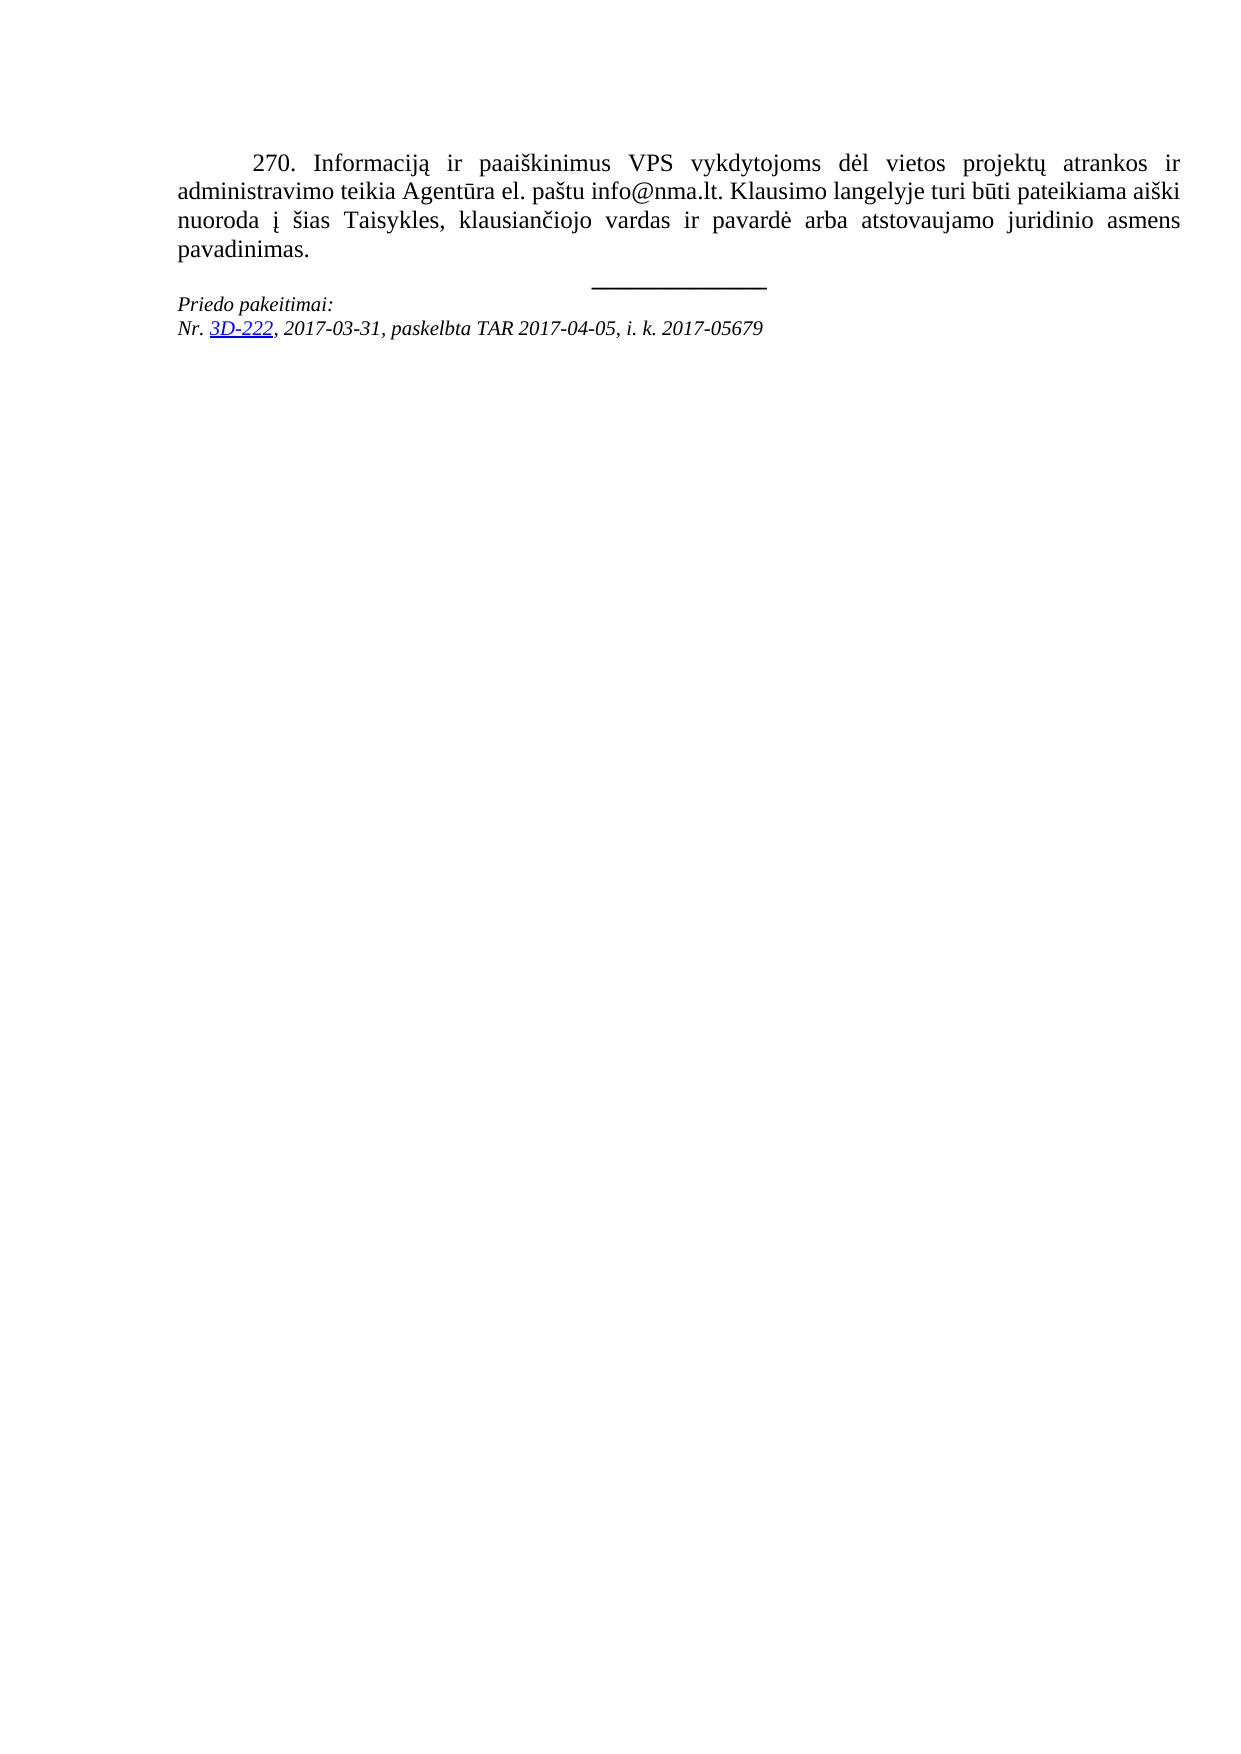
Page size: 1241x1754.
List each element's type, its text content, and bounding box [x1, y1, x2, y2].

text Nr. 3D-222, 2017-03-31, paskelbta TAR 2017-04-05, i. k. 2017-05679 [177, 316, 1181, 339]
text Priedo pakeitimai: [177, 291, 1181, 316]
text 270. Informaciją ir paaiškinimus VPS vykdytojoms dėl vietos projektų atrankos ir administravimo teikia Agentūra el. paštu info@nma.lt. Klausimo langelyje turi būti pateikiama aiški nuoroda į šias Taisykles, klausiančiojo vardas ir pavardė arba atstovaujamo juridinio asmens pavadinimas. [177, 148, 1181, 263]
text ______________ [177, 263, 1181, 291]
